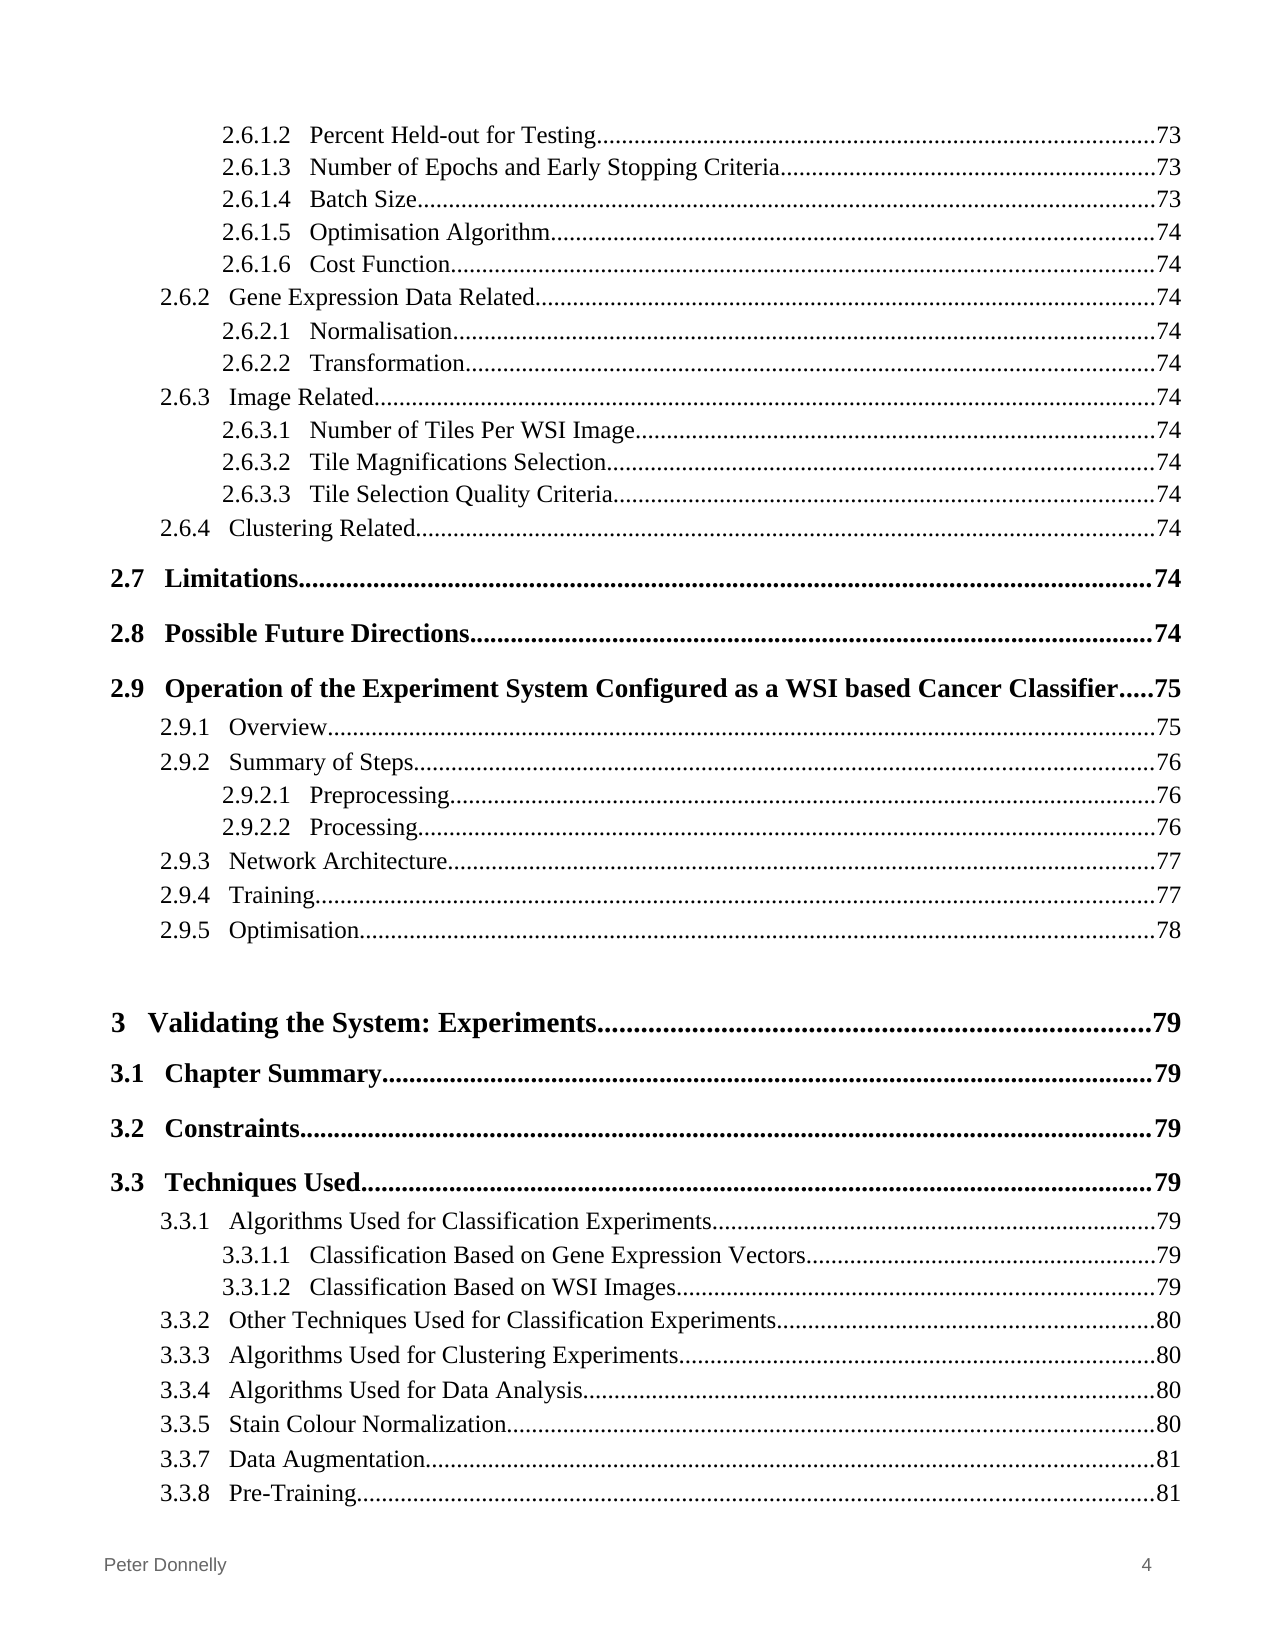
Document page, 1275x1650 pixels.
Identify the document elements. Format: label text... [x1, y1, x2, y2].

text 2.6.3 Image Related 74 [154, 382, 1181, 410]
text 2.6.1.4 Batch Size 73 [216, 184, 1181, 213]
text 3.3.5 Stain Colour Normalization 80 [154, 1409, 1181, 1438]
text 2.8 Possible Future Directions 74 [103, 617, 1181, 648]
text 2.6.1.6 Cost Function 74 [216, 249, 1181, 278]
text 2.6.1.2 Percent Held-out for Testing 73 [216, 120, 1181, 148]
text 2.6.2 Gene Expression Data Related 74 [154, 282, 1181, 311]
text 3.3.3 Algorithms Used for Clustering Experiments 80 [154, 1340, 1181, 1369]
text 2.9.2.2 Processing 76 [216, 812, 1181, 841]
text 3.3.1 Algorithms Used for Classification Experiments 79 [154, 1206, 1181, 1235]
text 3.1 Chapter Summary 79 [103, 1057, 1181, 1088]
text 2.6.1.3 Number of Epochs and Early Stopping Criteria 73 [216, 152, 1181, 181]
text 2.6.3.3 Tile Selection Quality Criteria 74 [216, 479, 1181, 508]
text 3.3.1.1 Classification Based on Gene Expression Vectors 79 [216, 1240, 1181, 1269]
text 3 Validating the System: Experiments 79 [103, 1006, 1181, 1039]
text 3.3.7 Data Augmentation 81 [154, 1444, 1181, 1473]
text 2.9.1 Overview 75 [154, 712, 1181, 741]
text 2.7 Limitations 74 [103, 562, 1181, 593]
text 2.9.2 Summary of Steps 76 [154, 747, 1181, 775]
text 3.3.1.2 Classification Based on WSI Images 79 [216, 1272, 1181, 1301]
text 2.6.3.2 Tile Magnifications Selection 74 [216, 447, 1181, 476]
text 2.9 Operation of the Experiment System Configured as a WSI based Cancer Classifier 75 [103, 672, 1181, 703]
text 2.9.5 Optimisation 78 [154, 915, 1181, 944]
text 2.6.4 Clustering Related 74 [154, 513, 1181, 542]
text 2.6.3.1 Number of Tiles Per WSI Image 74 [216, 415, 1181, 444]
text 3.2 Constraints 79 [103, 1112, 1181, 1143]
text 3.3.4 Algorithms Used for Data Analysis 80 [154, 1375, 1181, 1403]
text 2.6.2.2 Transformation 74 [216, 348, 1181, 377]
text 2.9.4 Training 77 [154, 880, 1181, 909]
text 2.9.2.1 Preprocessing 76 [216, 780, 1181, 809]
text 2.6.1.5 Optimisation Algorithm 74 [216, 217, 1181, 245]
text 3.3.2 Other Techniques Used for Classification Experiments 80 [154, 1306, 1181, 1334]
text 3.3 Techniques Used 79 [103, 1166, 1181, 1198]
text 2.6.2.1 Normalisation 74 [216, 316, 1181, 344]
text 2.9.3 Network Architecture 77 [154, 846, 1181, 874]
text 3.3.8 Pre-Training 81 [154, 1478, 1181, 1507]
